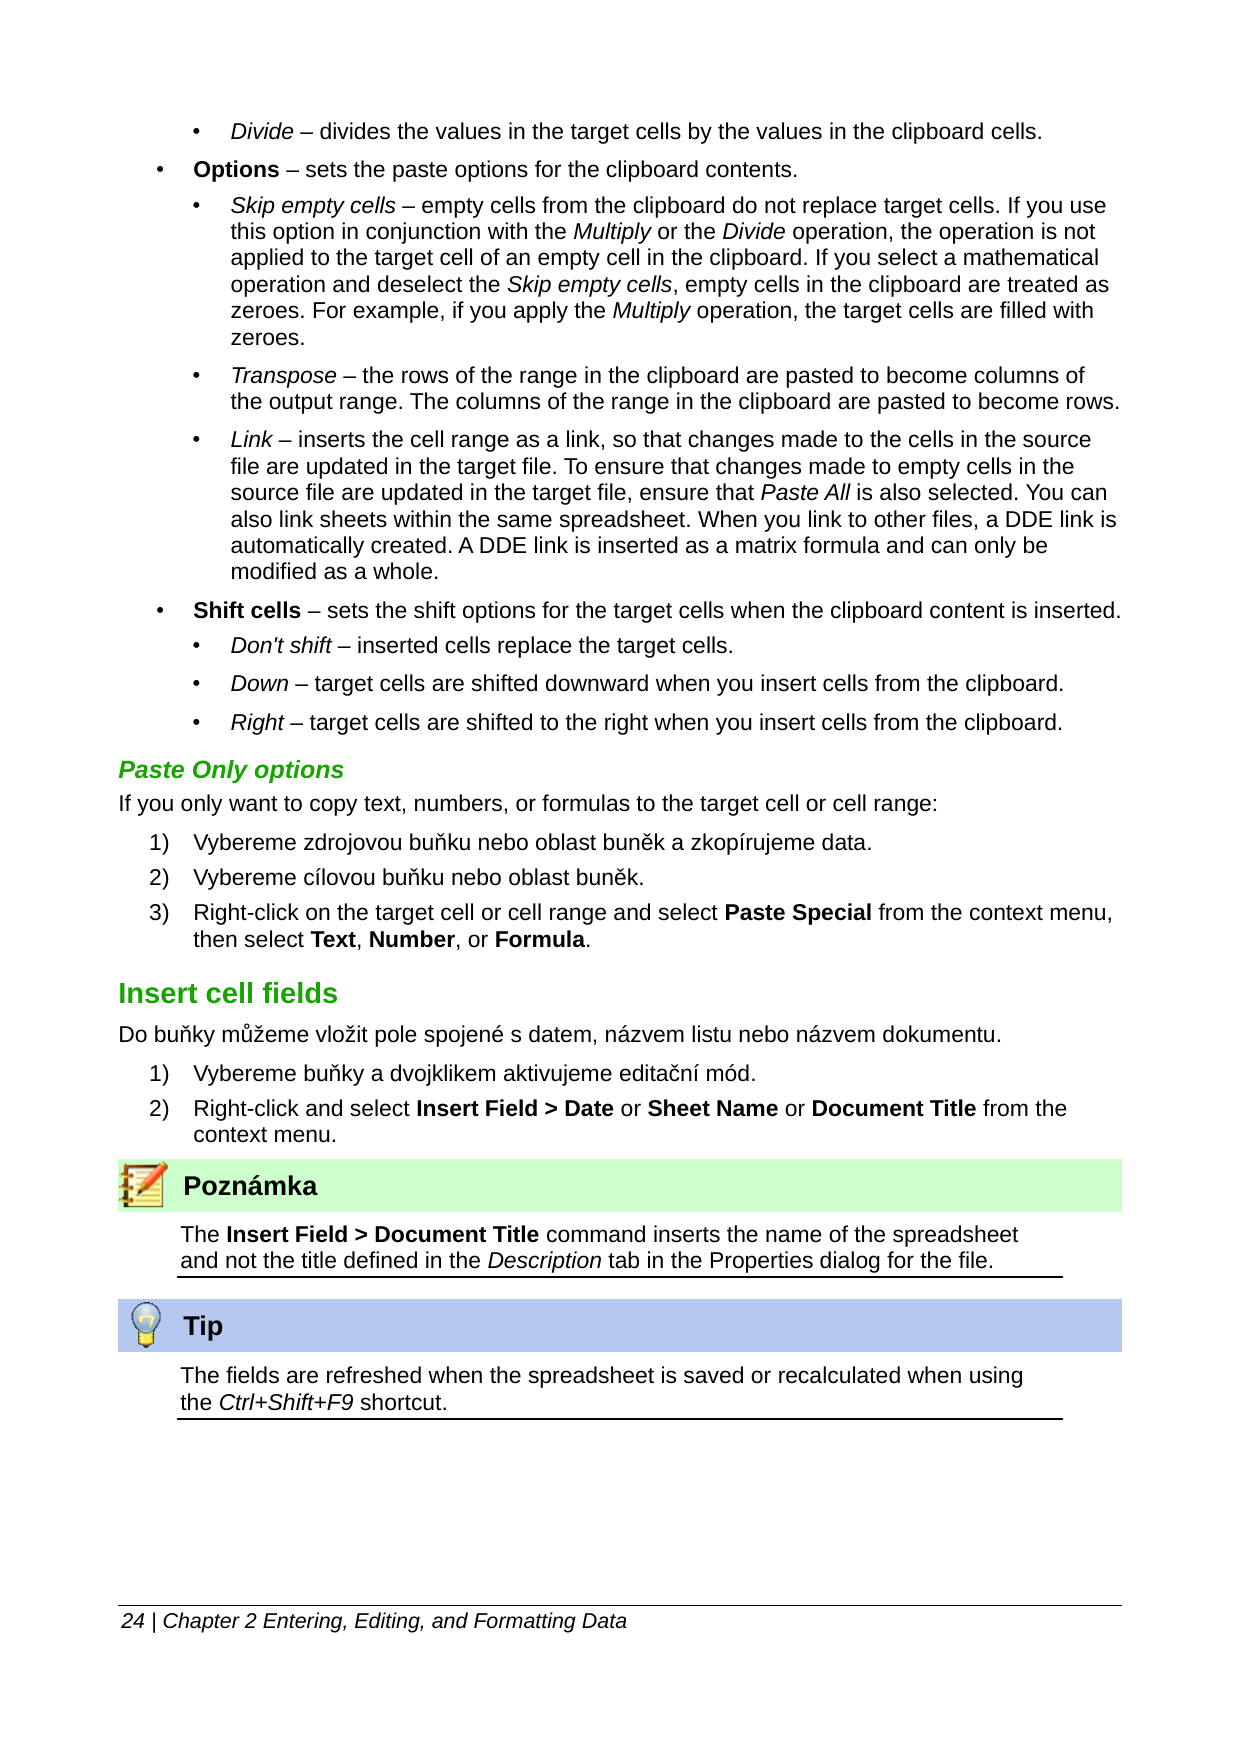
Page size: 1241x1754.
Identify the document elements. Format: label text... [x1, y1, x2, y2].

list Skip empty cells – empty cells from the clipboard do not replace target cells. If you use this option in conjunction with the Multiply or the Divide operation, the operation is not applied to the target cell of an empty cell in the clipboard. If you select a mathematical operation and deselect the Skip empty cells, empty cells in the clipboard are treated as zeroes. For example, if you apply the Multiply operation, the target cells are filled with zeroes. [192, 192, 1122, 350]
list Vybereme cílovou buňku nebo oblast buněk. [169, 864, 1122, 891]
text Do buňky můžeme vložit pole spojené s datem, názvem listu nebo názvem dokumentu. [118, 1021, 1122, 1047]
list Options – sets the paste options for the clipboard contents. [156, 156, 1122, 183]
list Right-click on the target cell or cell range and select Paste Special from the context menu, then select Text, Number, or Formula. [169, 899, 1122, 952]
picture [119, 1300, 170, 1351]
list Divide – divides the values in the target cells by the values in the clipboard cells. [192, 118, 1122, 144]
subtitle Poznámka [118, 1159, 1122, 1212]
text The fields are refreshed when the spreadsheet is saved or recalculated when using the Ctrl+Shift+F9 shortcut. [177, 1359, 1063, 1418]
subtitle Tip [118, 1299, 1122, 1352]
text If you only want to copy text, numbers, or formulas to the target cell or cell range: [118, 790, 1122, 816]
list Right – target cells are shifted to the right when you insert cells from the clipboard. [192, 708, 1122, 735]
list Shift cells – sets the shift options for the target cells when the clipboard content is inserted. [156, 597, 1122, 623]
text The Insert Field > Document Title command inserts the name of the spreadsheet and not the title defined in the Description tab in the Properties dialog for the file. [177, 1218, 1063, 1276]
list Don't shift – inserted cells replace the target cells. [192, 632, 1122, 658]
list Vybereme zdrojovou buňku nebo oblast buněk a zkopírujeme data. [169, 829, 1122, 855]
list Down – target cells are shifted downward when you insert cells from the clipboard. [192, 670, 1122, 696]
subtitle Paste Only options [118, 755, 1122, 784]
list Transpose – the rows of the range in the clipboard are pasted to become columns of the output range. The columns of the range in the clipboard are pasted to become rows. [192, 362, 1122, 414]
subtitle Insert cell fields [118, 976, 1122, 1009]
list Right-click and select Insert Field > Date or Sheet Name or Document Title from the context menu. [169, 1095, 1122, 1148]
picture [119, 1160, 170, 1211]
list Vybereme buňky a dvojklikem aktivujeme editační mód. [169, 1060, 1122, 1086]
list Link – inserts the cell range as a link, so that changes made to the cells in the source file are updated in the target file. To ensure that changes made to empty cells in the source file are updated in the target file, ensure that Paste All is also selected. You can also link sheets within the same spreadsheet. When you link to other files, a DDE link is automatically created. A DDE link is inserted as a matrix formula and can only be modified as a whole. [192, 426, 1122, 584]
